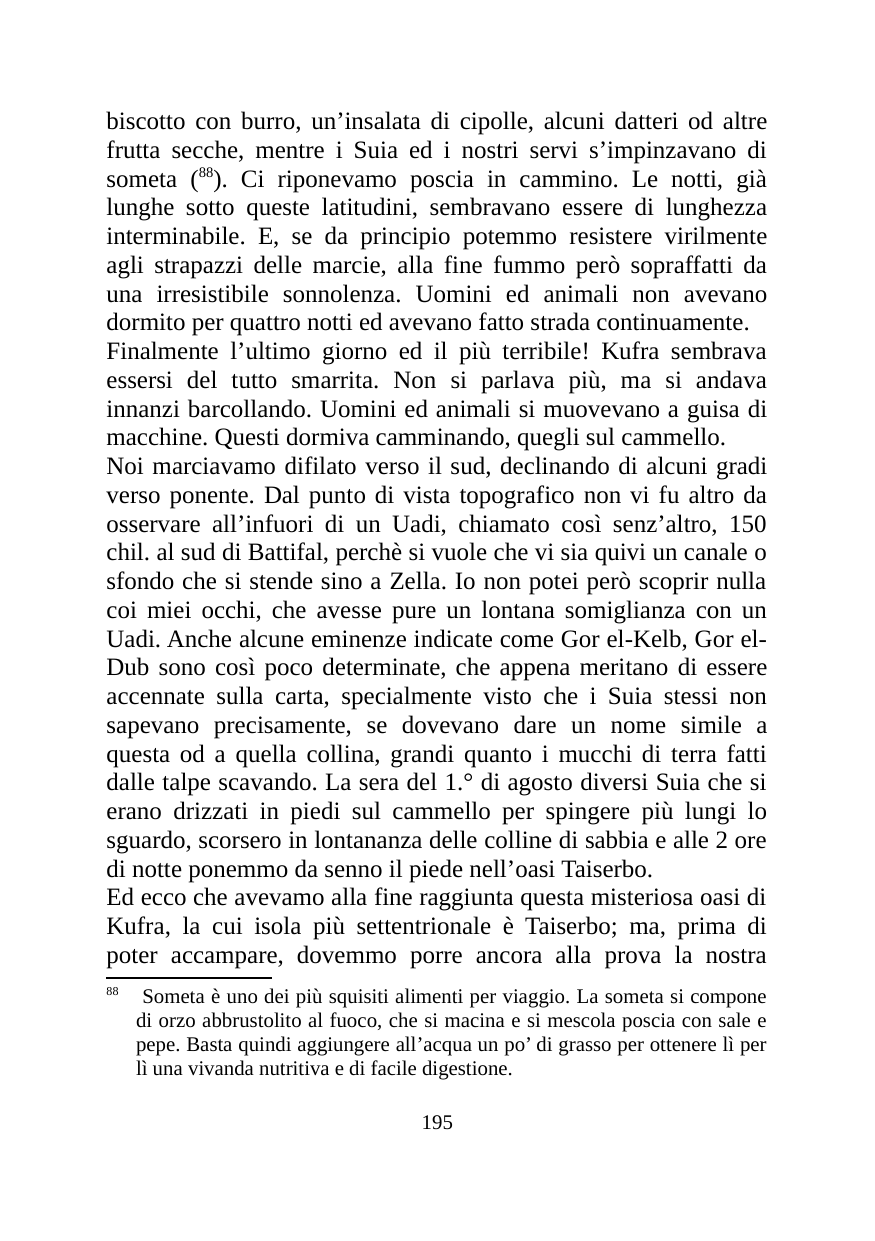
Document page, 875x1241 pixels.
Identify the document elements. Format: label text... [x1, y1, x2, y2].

text Someta è uno dei più squisiti alimenti per viaggio. La someta si compone di orzo abbrustolito al fuoco, che si macina e si mescola poscia con sale e pepe. Basta quindi aggiungere all’acqua un po’ di grasso per ottenere lì per lì una vivanda nutritiva e di facile digestione. [106, 984, 768, 1080]
text Noi marciavamo difilato verso il sud, declinando di alcuni gradi verso ponente. Dal punto di vista topografico non vi fu altro da osservare all’infuori di un Uadi, chiamato così senz’altro, 150 chil. al sud di Battifal, perchè si vuole che vi sia quivi un canale o sfondo che si stende sino a Zella. Io non potei però scoprir nulla coi miei occhi, che avesse pure un lontana somiglianza con un Uadi. Anche alcune eminenze indicate come Gor el-Kelb, Gor el-Dub sono così poco determinate, che appena meritano di essere accennate sulla carta, specialmente visto che i Suia stessi non sapevano precisamente, se dovevano dare un nome simile a questa od a quella collina, grandi quanto i mucchi di terra fatti dalle talpe scavando. La sera del 1.° di agosto diversi Suia che si erano drizzati in piedi sul cammello per spingere più lungi lo sguardo, scorsero in lontananza delle colline di sabbia e alle 2 ore di notte ponemmo da senno il piede nell’oasi Taiserbo. [106, 451, 768, 882]
text Finalmente l’ultimo giorno ed il più terribile! Kufra sembrava essersi del tutto smarrita. Non si parlava più, ma si andava innanzi barcollando. Uomini ed animali si muovevano a guisa di macchine. Questi dormiva camminando, quegli sul cammello. [106, 336, 768, 451]
text biscotto con burro, un’insalata di cipolle, alcuni datteri od altre frutta secche, mentre i Suia ed i nostri servi s’impinzavano di someta (). Ci riponevamo poscia in cammino. Le notti, già lunghe sotto queste latitudini, sembravano essere di lunghezza interminabile. E, se da principio potemmo resistere virilmente agli strapazzi delle marcie, alla fine fummo però sopraffatti da una irresistibile sonnolenza. Uomini ed animali non avevano dormito per quattro notti ed avevano fatto strada continuamente. [106, 106, 768, 336]
text Ed ecco che avevamo alla fine raggiunta questa misteriosa oasi di Kufra, la cui isola più settentrionale è Taiserbo; ma, prima di poter accampare, dovemmo porre ancora alla prova la nostra [106, 882, 768, 969]
